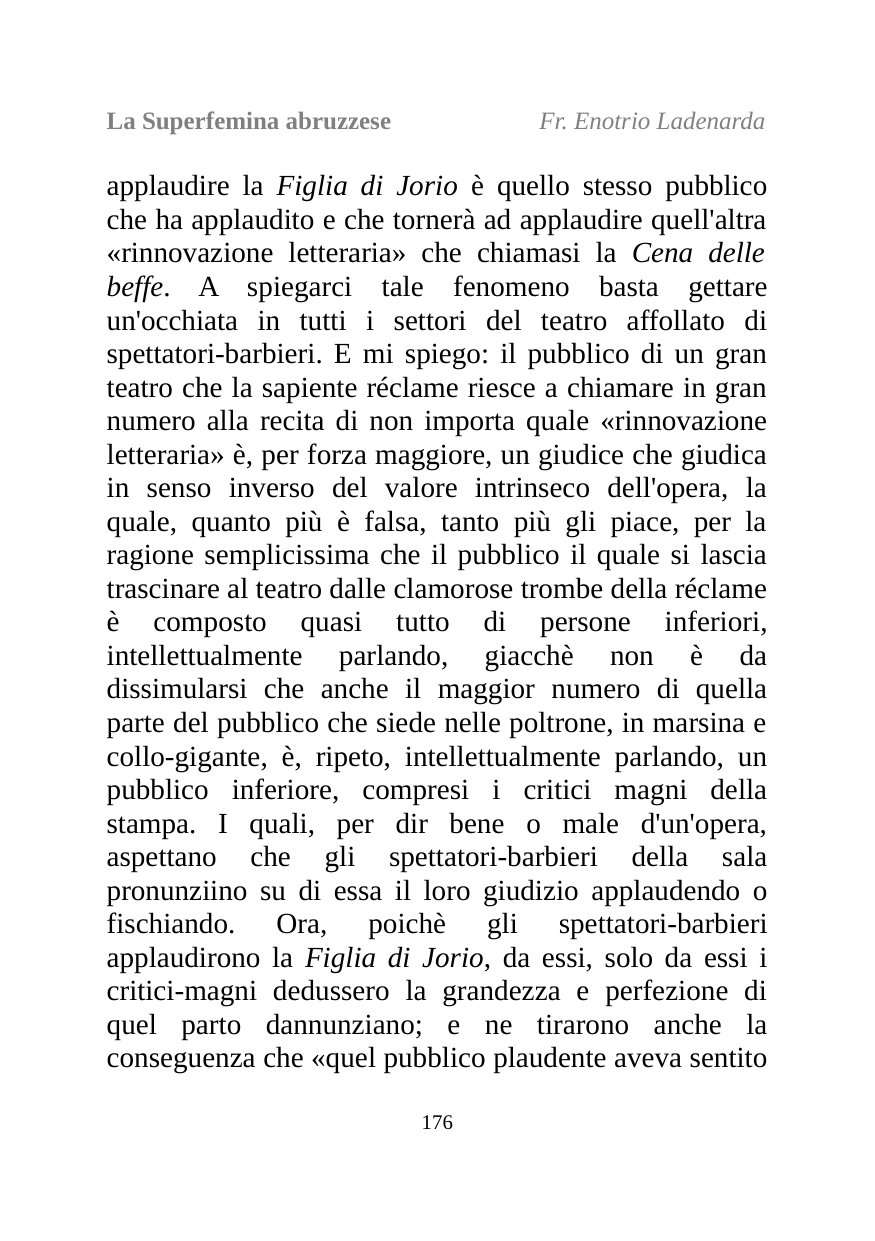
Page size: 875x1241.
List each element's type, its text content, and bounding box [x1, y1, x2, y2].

text applaudire la Figlia di Jorio è quello stesso pubblico che ha applaudito e che tornerà ad applaudire quell'altra «rinnovazione letteraria» che chiamasi la Cena delle beffe. A spiegarci tale fenomeno basta gettare un'occhiata in tutti i settori del teatro affollato di spettatori-barbieri. E mi spiego: il pubblico di un gran teatro che la sapiente réclame riesce a chiamare in gran numero alla recita di non importa quale «rinnovazione letteraria» è, per forza maggiore, un giudice che giudica in senso inverso del valore intrinseco dell'opera, la quale, quanto più è falsa, tanto più gli piace, per la ragione semplicissima che il pubblico il quale si lascia trascinare al teatro dalle clamorose trombe della réclame è composto quasi tutto di persone inferiori, intellettualmente parlando, giacchè non è da dissimularsi che anche il maggior numero di quella parte del pubblico che siede nelle poltrone, in marsina e collo-gigante, è, ripeto, intellettualmente parlando, un pubblico inferiore, compresi i critici magni della stampa. I quali, per dir bene o male d'un'opera, aspettano che gli spettatori-barbieri della sala pronunziino su di essa il loro giudizio applaudendo o fischiando. Ora, poichè gli spettatori-barbieri applaudirono la Figlia di Jorio, da essi, solo da essi i critici-magni dedussero la grandezza e perfezione di quel parto dannunziano; e ne tirarono anche la conseguenza che «quel pubblico plaudente aveva sentito [106, 168, 768, 1074]
